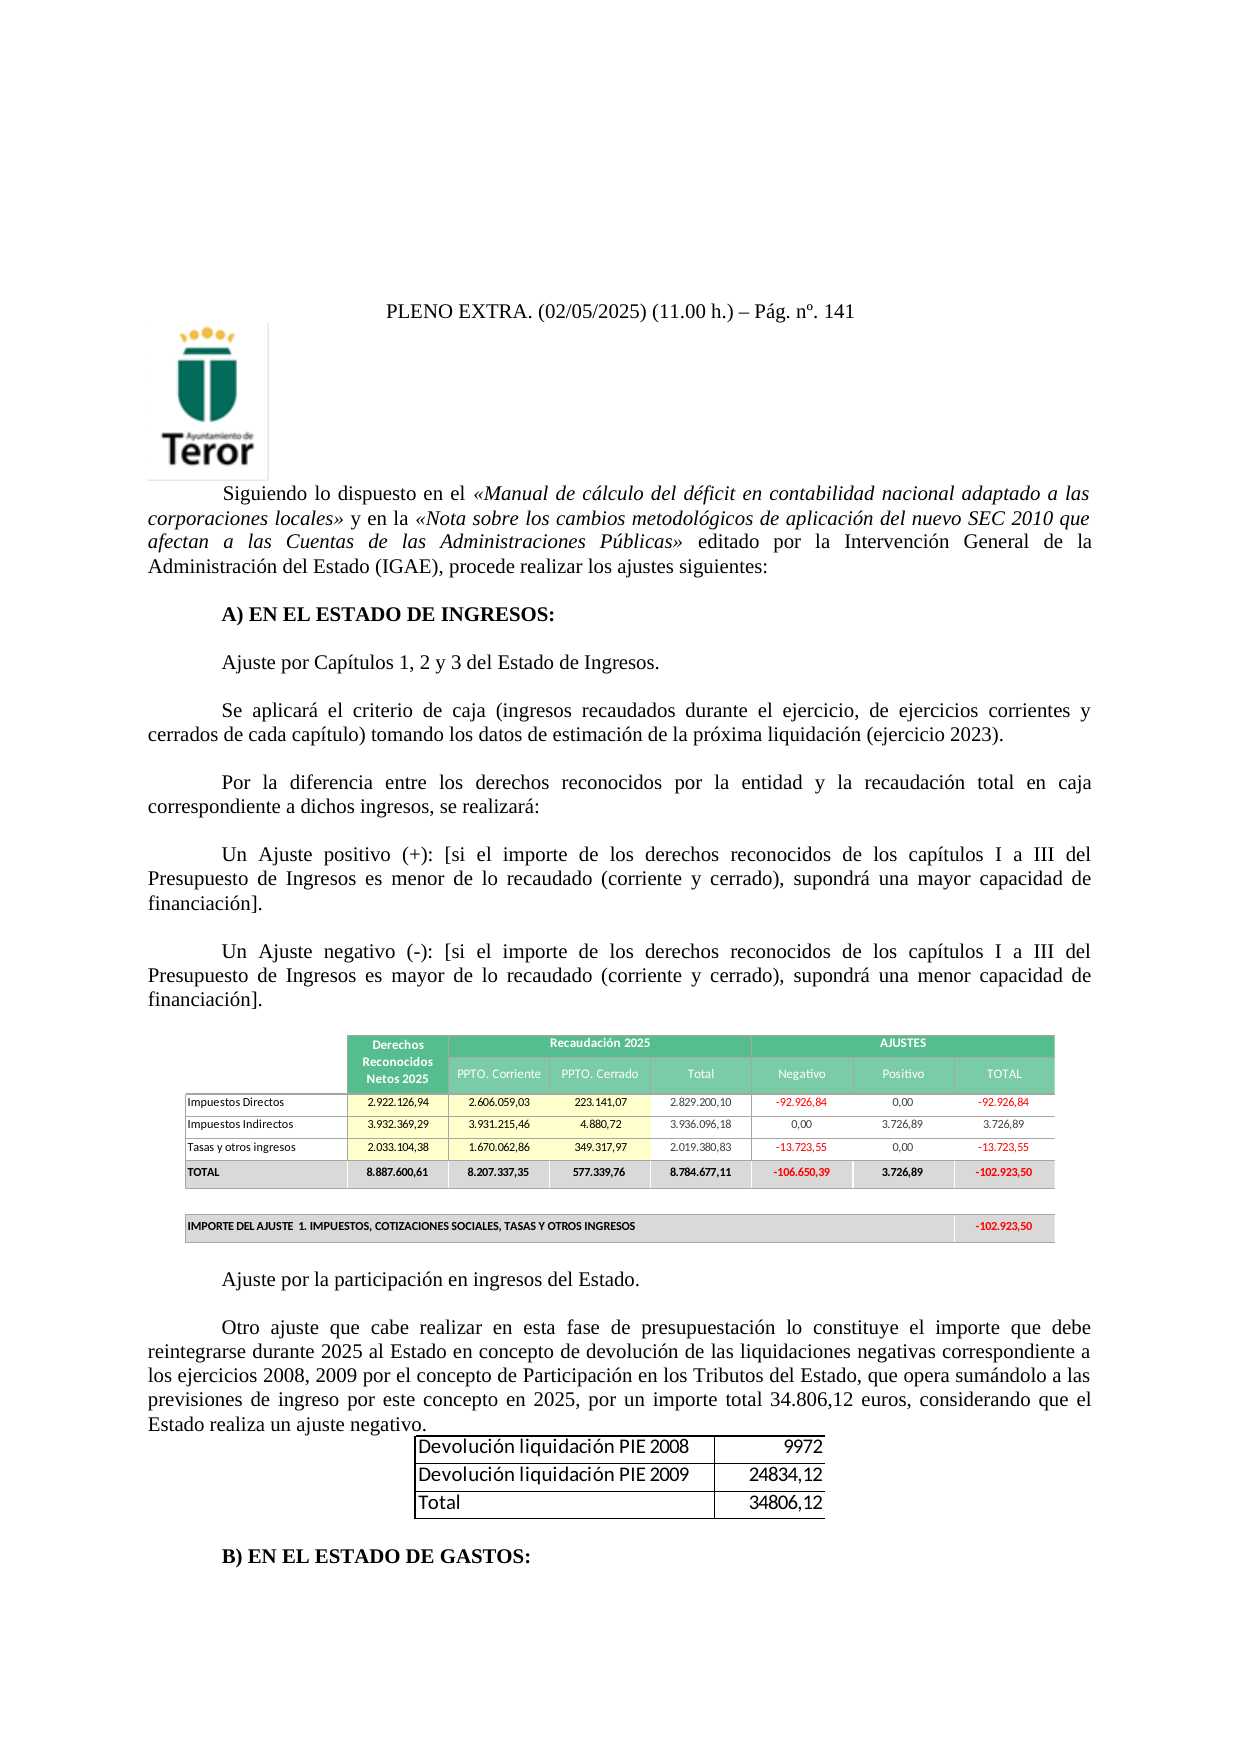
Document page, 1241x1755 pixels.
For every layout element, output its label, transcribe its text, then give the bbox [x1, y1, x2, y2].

text A) EN EL ESTADO DE INGRESOS: [148, 602, 1093, 626]
text Un Ajuste positivo (+): [si el importe de los derechos reconocidos de los capítulos I a III del Presupuesto de Ingresos es menor de lo recaudado (corriente y cerrado), supondrá una mayor capacidad de financiación]. [148, 842, 1093, 914]
text Por la diferencia entre los derechos reconocidos por la entidad y la recaudación total en caja correspondiente a dichos ingresos, se realizará: [148, 770, 1093, 818]
text B) EN EL ESTADO DE GASTOS: [148, 1544, 1093, 1568]
text Otro ajuste que cabe realizar en esta fase de presupuestación lo constituye el importe que debe reintegrarse durante 2025 al Estado en concepto de devolución de las liquidaciones negativas correspondiente a los ejercicios 2008, 2009 por el concepto de Participación en los Tributos del Estado, que opera sumándolo a las previsiones de ingreso por este concepto en 2025, por un importe total 34.806,12 euros, considerando que el Estado realiza un ajuste negativo. [148, 1315, 1093, 1436]
text Se aplicará el criterio de caja (ingresos recaudados durante el ejercicio, de ejercicios corrientes y cerrados de cada capítulo) tomando los datos de estimación de la próxima liquidación (ejercicio 2023). [148, 698, 1093, 746]
text Siguiendo lo dispuesto en el «Manual de cálculo del déficit en contabilidad nacional adaptado a las corporaciones locales» y en la «Nota sobre los cambios metodológicos de aplicación del nuevo SEC 2010 que afectan a las Cuentas de las Administraciones Públicas» editado por la Intervención General de la Administración del Estado (IGAE), procede realizar los ajustes siguientes: [148, 481, 1093, 578]
text Ajuste por la participación en ingresos del Estado. [148, 1267, 1093, 1291]
text Ajuste por Capítulos 1, 2 y 3 del Estado de Ingresos. [148, 650, 1093, 674]
text Un Ajuste negativo (-): [si el importe de los derechos reconocidos de los capítulos I a III del Presupuesto de Ingresos es mayor de lo recaudado (corriente y cerrado), supondrá una menor capacidad de financiación]. [148, 938, 1093, 1011]
